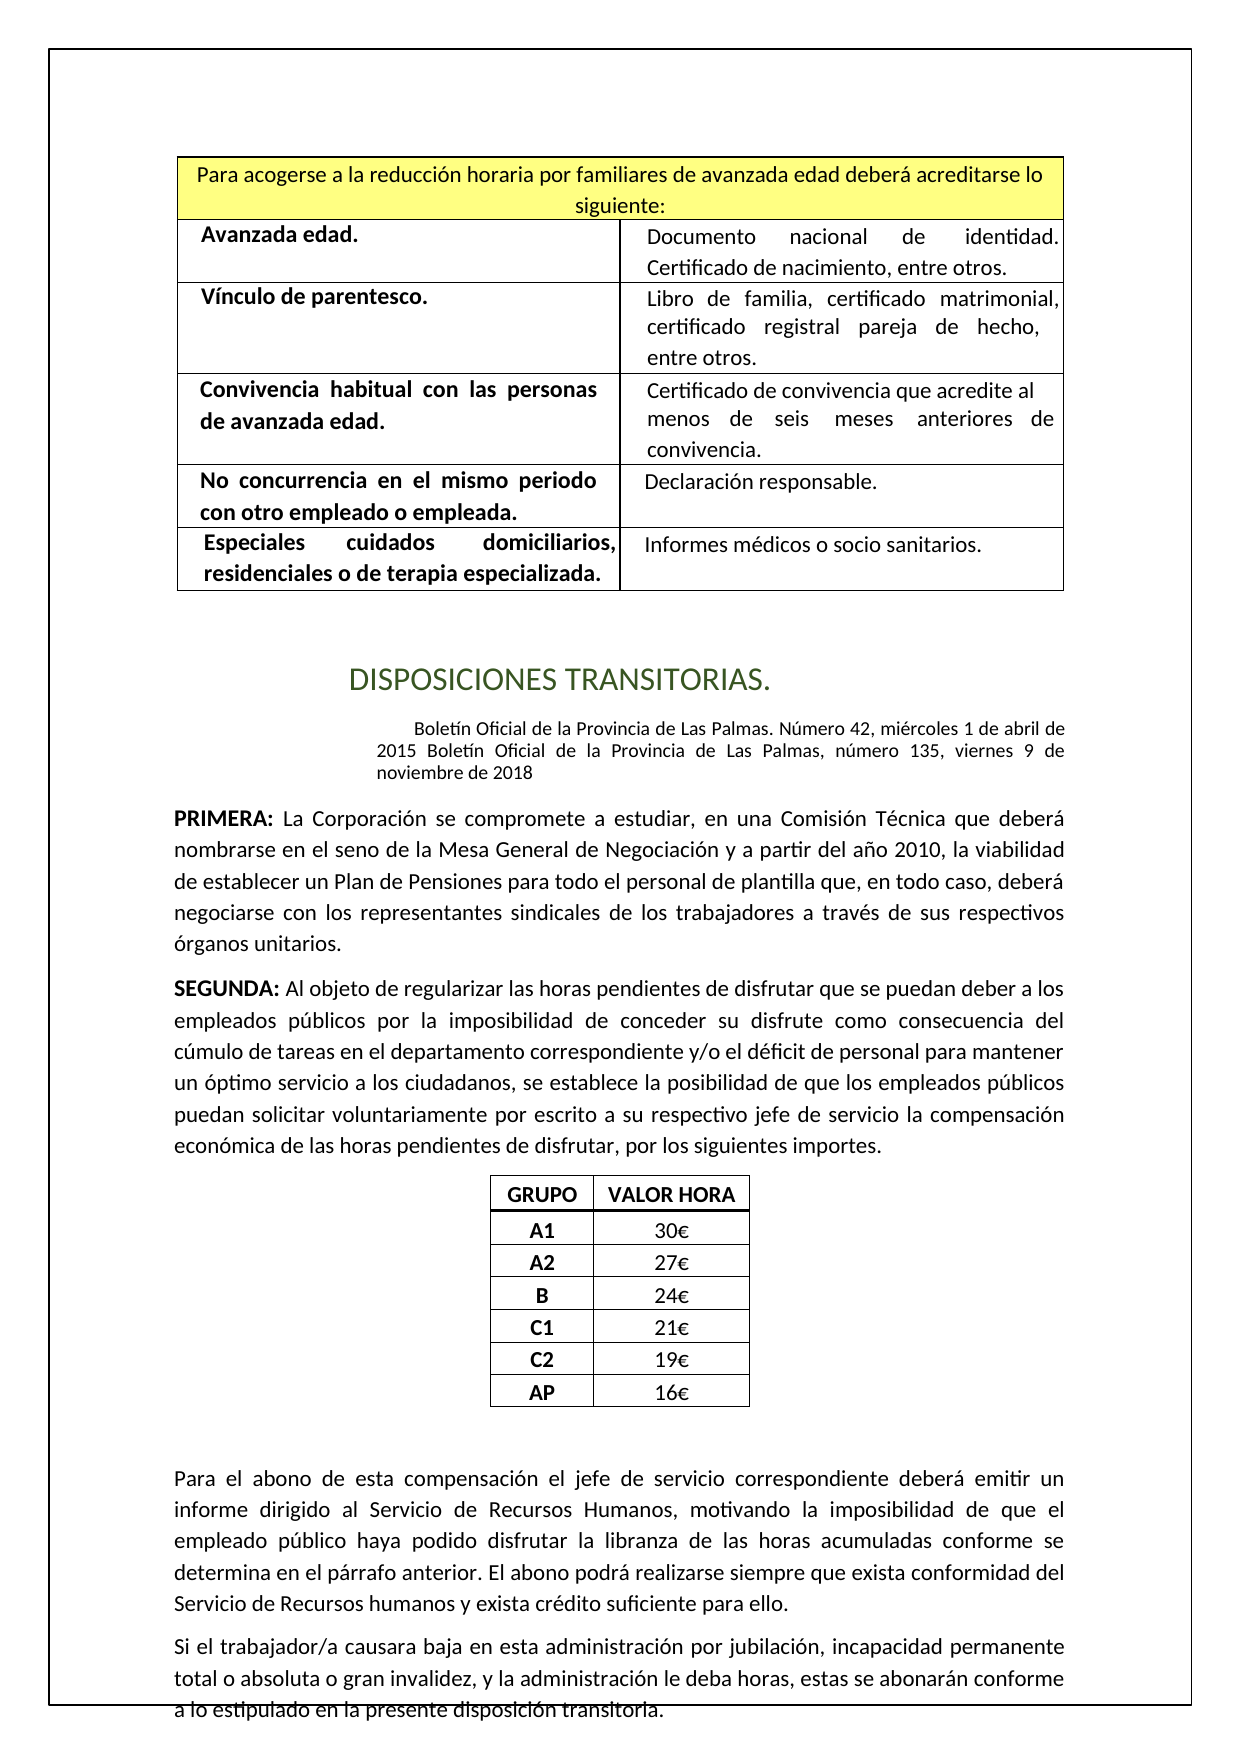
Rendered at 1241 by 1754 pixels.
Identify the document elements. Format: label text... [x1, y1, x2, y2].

text DISPOSICIONES TRANSITORIAS. [54, 658, 1066, 698]
table_cell Libro de familia, certificado matrimonial, certificado registral pareja de hecho, entre otros. [621, 283, 1063, 373]
table_cell 19€ [594, 1343, 749, 1373]
table_cell Convivencia habitual con las personas de avanzada edad. [178, 374, 619, 464]
table_cell Avanzada edad. [178, 220, 619, 282]
table_cell 21€ [594, 1310, 749, 1342]
table_cell No concurrencia en el mismo periodo con otro empleado o empleada. [178, 465, 619, 527]
text SEGUNDA: Al objeto de regularizar las horas pendientes de disfrutar que se puedan deber a los empleados públicos por la imposibilidad de conceder su disfrute como consecuencia del cúmulo de tareas en el departamento correspondiente y/o el déficit de personal para mantener un óptimo servicio a los ciudadanos, se establece la posibilidad de que los empleados públicos puedan solicitar voluntariamente por escrito a su respectivo jefe de servicio la compensación económica de las horas pendientes de disfrutar, por los siguientes importes. [174, 973, 1066, 1159]
table_cell Documento nacional de identidad. Certificado de nacimiento, entre otros. [621, 220, 1063, 282]
table_cell Certificado de convivencia que acredite al menos de seis meses anteriores de convivencia. [621, 374, 1063, 464]
table_cell 24€ [594, 1277, 749, 1309]
text Para el abono de esta compensación el jefe de servicio correspondiente deberá emitir un informe dirigido al Servicio de Recursos Humanos, motivando la imposibilidad de que el empleado público haya podido disfrutar la libranza de las horas acumuladas conforme se determina en el párrafo anterior. El abono podrá realizarse siempre que exista conformidad del Servicio de Recursos humanos y exista crédito suficiente para ello. [174, 1464, 1066, 1617]
table_cell 16€ [594, 1375, 749, 1406]
table_header VALOR HORA [594, 1176, 749, 1209]
table_header GRUPO [491, 1176, 593, 1209]
text PRIMERA: La Corporación se compromete a estudiar, en una Comisión Técnica que deberá nombrarse en el seno de la Mesa General de Negociación y a partir del año 2010, la viabilidad de establecer un Plan de Pensiones para todo el personal de plantilla que, en todo caso, deberá negociarse con los representantes sindicales de los trabajadores a través de sus respectivos órganos unitarios. [174, 803, 1066, 957]
table_header Para acogerse a la reducción horaria por familiares de avanzada edad deberá acreditarse lo siguiente: [178, 158, 1063, 219]
table_cell C2 [491, 1343, 593, 1373]
table_cell A1 [491, 1212, 593, 1244]
table_cell 27€ [594, 1245, 749, 1276]
table_cell 30€ [594, 1212, 749, 1244]
text Si el trabajador/a causara baja en esta administración por jubilación, incapacidad permanente total o absoluta o gran invalidez, y la administración le deba horas, estas se abonarán conforme a lo estipulado en la presente disposición transitoria. [174, 1632, 1066, 1723]
table_cell B [491, 1277, 593, 1309]
table_cell Declaración responsable. [621, 465, 1063, 527]
table_cell Informes médicos o socio sanitarios. [621, 528, 1063, 589]
table_cell C1 [491, 1310, 593, 1342]
text Boletín Oficial de la Provincia de Las Palmas. Número 42, miércoles 1 de abril de 2015 Boletín Oficial de la Provincia de Las Palmas, número 135, viernes 9 de noviembre de 2018 [376, 718, 1066, 784]
table_cell A2 [491, 1245, 593, 1276]
table_cell Vínculo de parentesco. [178, 283, 619, 373]
table_cell AP [491, 1375, 593, 1406]
table_cell Especiales cuidados domiciliarios, residenciales o de terapia especializada. [178, 528, 619, 589]
